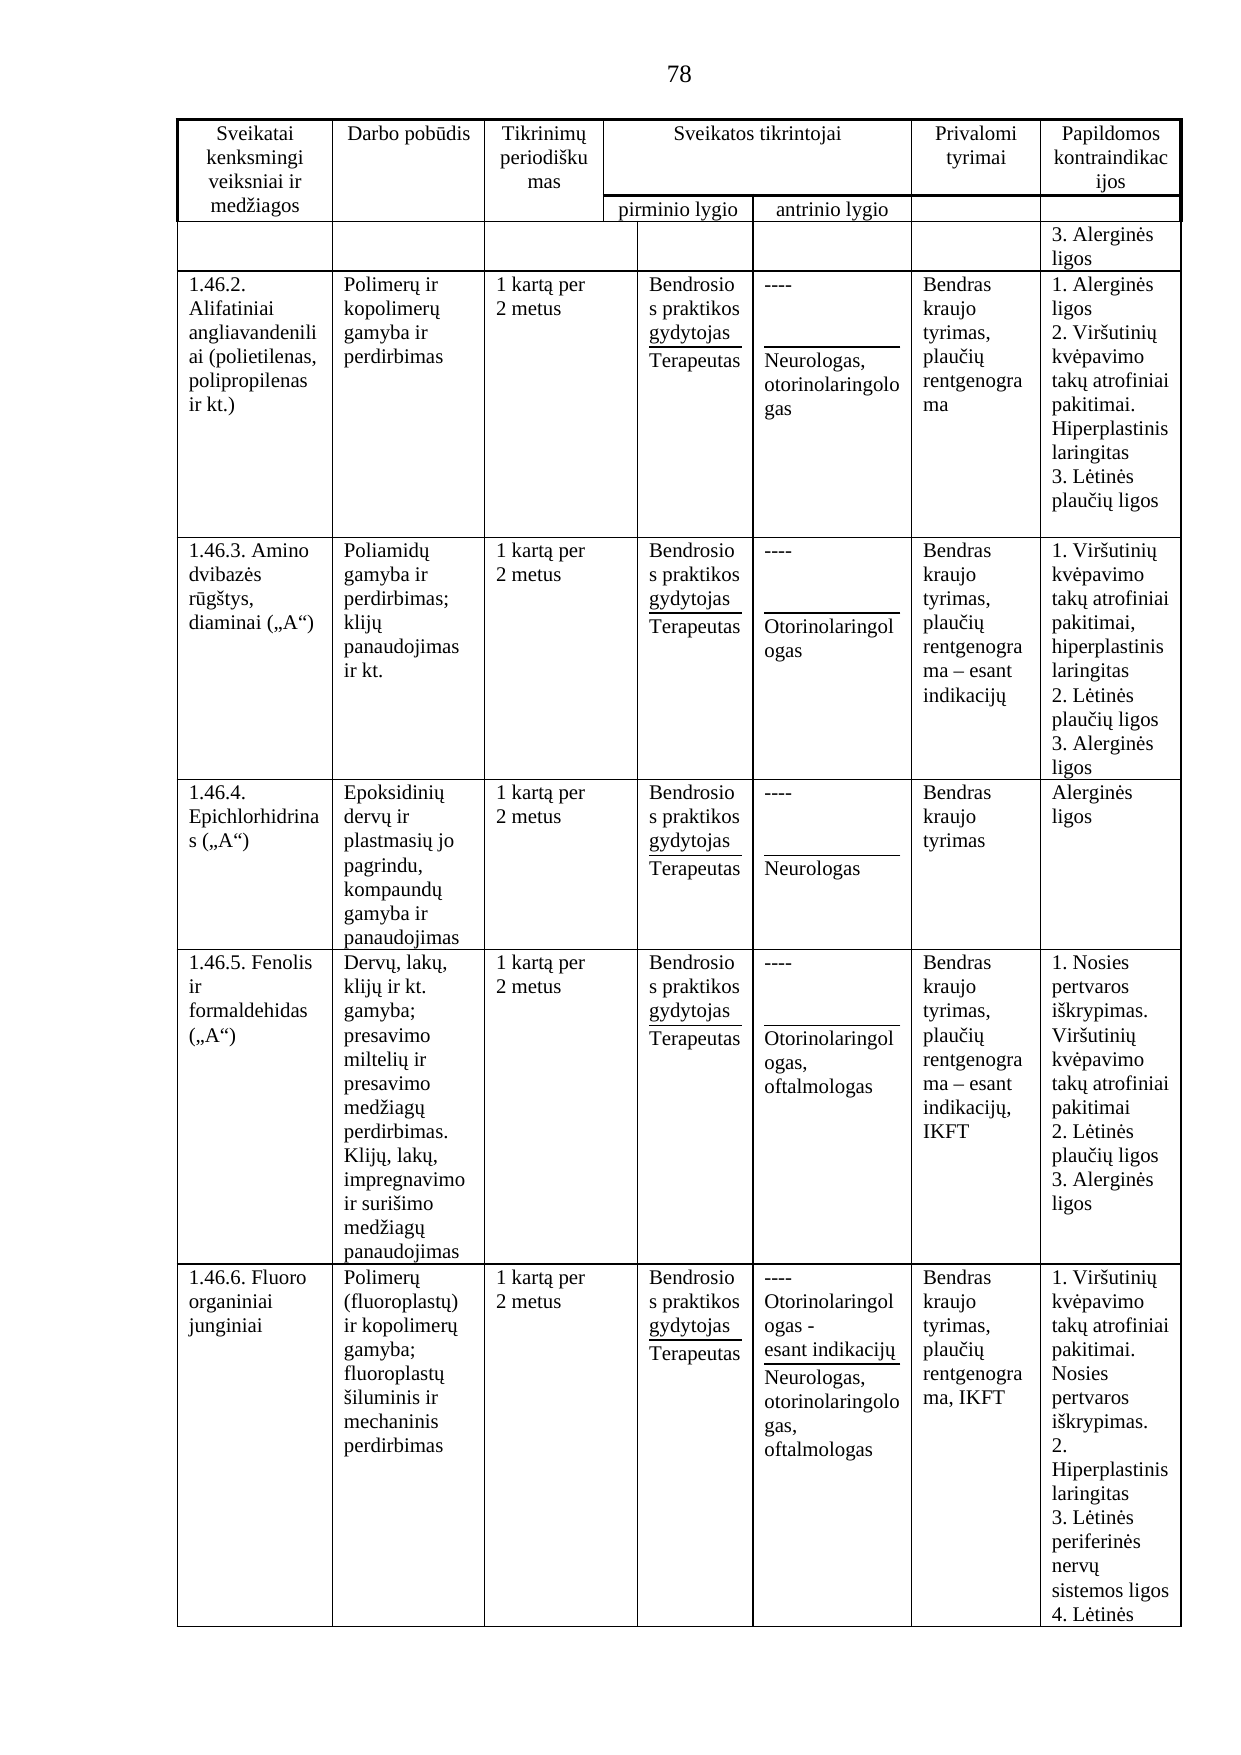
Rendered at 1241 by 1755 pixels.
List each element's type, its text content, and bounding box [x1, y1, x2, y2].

table_cell pirminio lygio [604, 197, 752, 221]
table_cell Polimerų (fluoroplastų) ir kopolimerų gamyba; fluoroplastų šiluminis ir mechaninis perdirbimas [333, 1265, 484, 1626]
table_cell 1.46.5. Fenolis ir formaldehidas („A“) [178, 950, 332, 1263]
table_cell Alerginės ligos [1041, 780, 1180, 949]
table_cell Bendras kraujo tyrimas, plaučių rentgenograma [912, 272, 1040, 537]
table_cell Bendras kraujo tyrimas, plaučių rentgenograma – esant indikacijų [912, 538, 1040, 779]
table_cell antrinio lygio [754, 197, 911, 221]
table_cell [1041, 197, 1179, 221]
table_cell [912, 197, 1040, 221]
table_cell ---- Neurologas [754, 780, 911, 949]
table_header Sveikatos tikrintojai [604, 121, 911, 193]
table_cell 1 kartą per 2 metus [485, 780, 637, 949]
table_cell Poliamidų gamyba ir perdirbimas; klijų panaudojimas ir kt. [333, 538, 484, 779]
table_header Papildomos kontraindikacijos [1041, 121, 1179, 193]
table_cell 1.46.6. Fluoro organiniai junginiai [178, 1265, 332, 1626]
table_cell Bendrosios praktikos gydytojas Terapeutas [638, 538, 752, 779]
table_cell 1. Nosies pertvaros iškrypimas. Viršutinių kvėpavimo takų atrofiniai pakitimai 2. Lėtinės plaučių ligos 3. Alerginės ligos [1041, 950, 1180, 1263]
table_cell 1. Viršutinių kvėpavimo takų atrofiniai pakitimai, hiperplastinis laringitas 2. Lėtinės plaučių ligos 3. Alerginės ligos [1041, 538, 1180, 779]
table_cell Bendrosios praktikos gydytojas Terapeutas [638, 272, 752, 537]
table_cell Epoksidinių dervų ir plastmasių jo pagrindu, kompaundų gamyba ir panaudojimas [333, 780, 484, 949]
table_cell Bendras kraujo tyrimas, plaučių rentgenograma – esant indikacijų, IKFT [912, 950, 1040, 1263]
table_cell 1 kartą per 2 metus [485, 1265, 637, 1626]
table_cell 1.46.2. Alifatiniai angliavandeniliai (polietilenas, polipropilenas ir kt.) [178, 272, 332, 537]
table_header Tikrinimų periodiškumas [485, 121, 603, 221]
table_cell ---- Neurologas, otorinolaringologas [754, 272, 911, 537]
table_cell ---- Otorinolaringologas, oftalmologas [754, 950, 911, 1263]
table_header Darbo pobūdis [333, 121, 484, 221]
table_cell 1.46.4. Epichlorhidrinas („A“) [178, 780, 332, 949]
table_cell Dervų, lakų, klijų ir kt. gamyba; presavimo miltelių ir presavimo medžiagų perdirbimas. Klijų, lakų, impregnavimo ir surišimo medžiagų panaudojimas [333, 950, 484, 1263]
table_cell [912, 222, 1040, 270]
table_cell Polimerų ir kopolimerų gamyba ir perdirbimas [333, 272, 484, 537]
table_cell [638, 222, 752, 270]
table_cell Bendras kraujo tyrimas, plaučių rentgenograma, IKFT [912, 1265, 1040, 1626]
table_header Sveikatai kenksmingi veiksniai ir medžiagos [179, 121, 332, 221]
table_cell ---- Otorinolaringologas [754, 538, 911, 779]
table_cell Bendrosios praktikos gydytojas Terapeutas [638, 780, 752, 949]
table_cell ---- Otorinolaringologas - esant indikacijų Neurologas, otorinolaringologas, oftalmologas [754, 1265, 911, 1626]
table_cell 1 kartą per 2 metus [485, 950, 637, 1263]
table_cell [333, 222, 484, 270]
table_cell 1.46.3. Amino dvibazės rūgštys, diaminai („A“) [178, 538, 332, 779]
table_cell 1 kartą per 2 metus [485, 272, 637, 537]
table_cell Bendras kraujo tyrimas [912, 780, 1040, 949]
table_cell 1 kartą per 2 metus [485, 538, 637, 779]
table_cell [178, 222, 332, 270]
table_cell Bendrosios praktikos gydytojas Terapeutas [638, 1265, 752, 1626]
table_cell 1. Viršutinių kvėpavimo takų atrofiniai pakitimai. Nosies pertvaros iškrypimas. 2. Hiperplastinis laringitas 3. Lėtinės periferinės nervų sistemos ligos 4. Lėtinės [1041, 1265, 1180, 1626]
table_cell 3. Alerginės ligos [1041, 222, 1180, 270]
table_header Privalomi tyrimai [912, 121, 1040, 193]
table_cell 1. Alerginės ligos 2. Viršutinių kvėpavimo takų atrofiniai pakitimai. Hiperplastinis laringitas 3. Lėtinės plaučių ligos [1041, 272, 1180, 537]
table_cell [754, 222, 911, 270]
table_cell Bendrosios praktikos gydytojas Terapeutas [638, 950, 752, 1263]
table_cell [485, 222, 637, 270]
